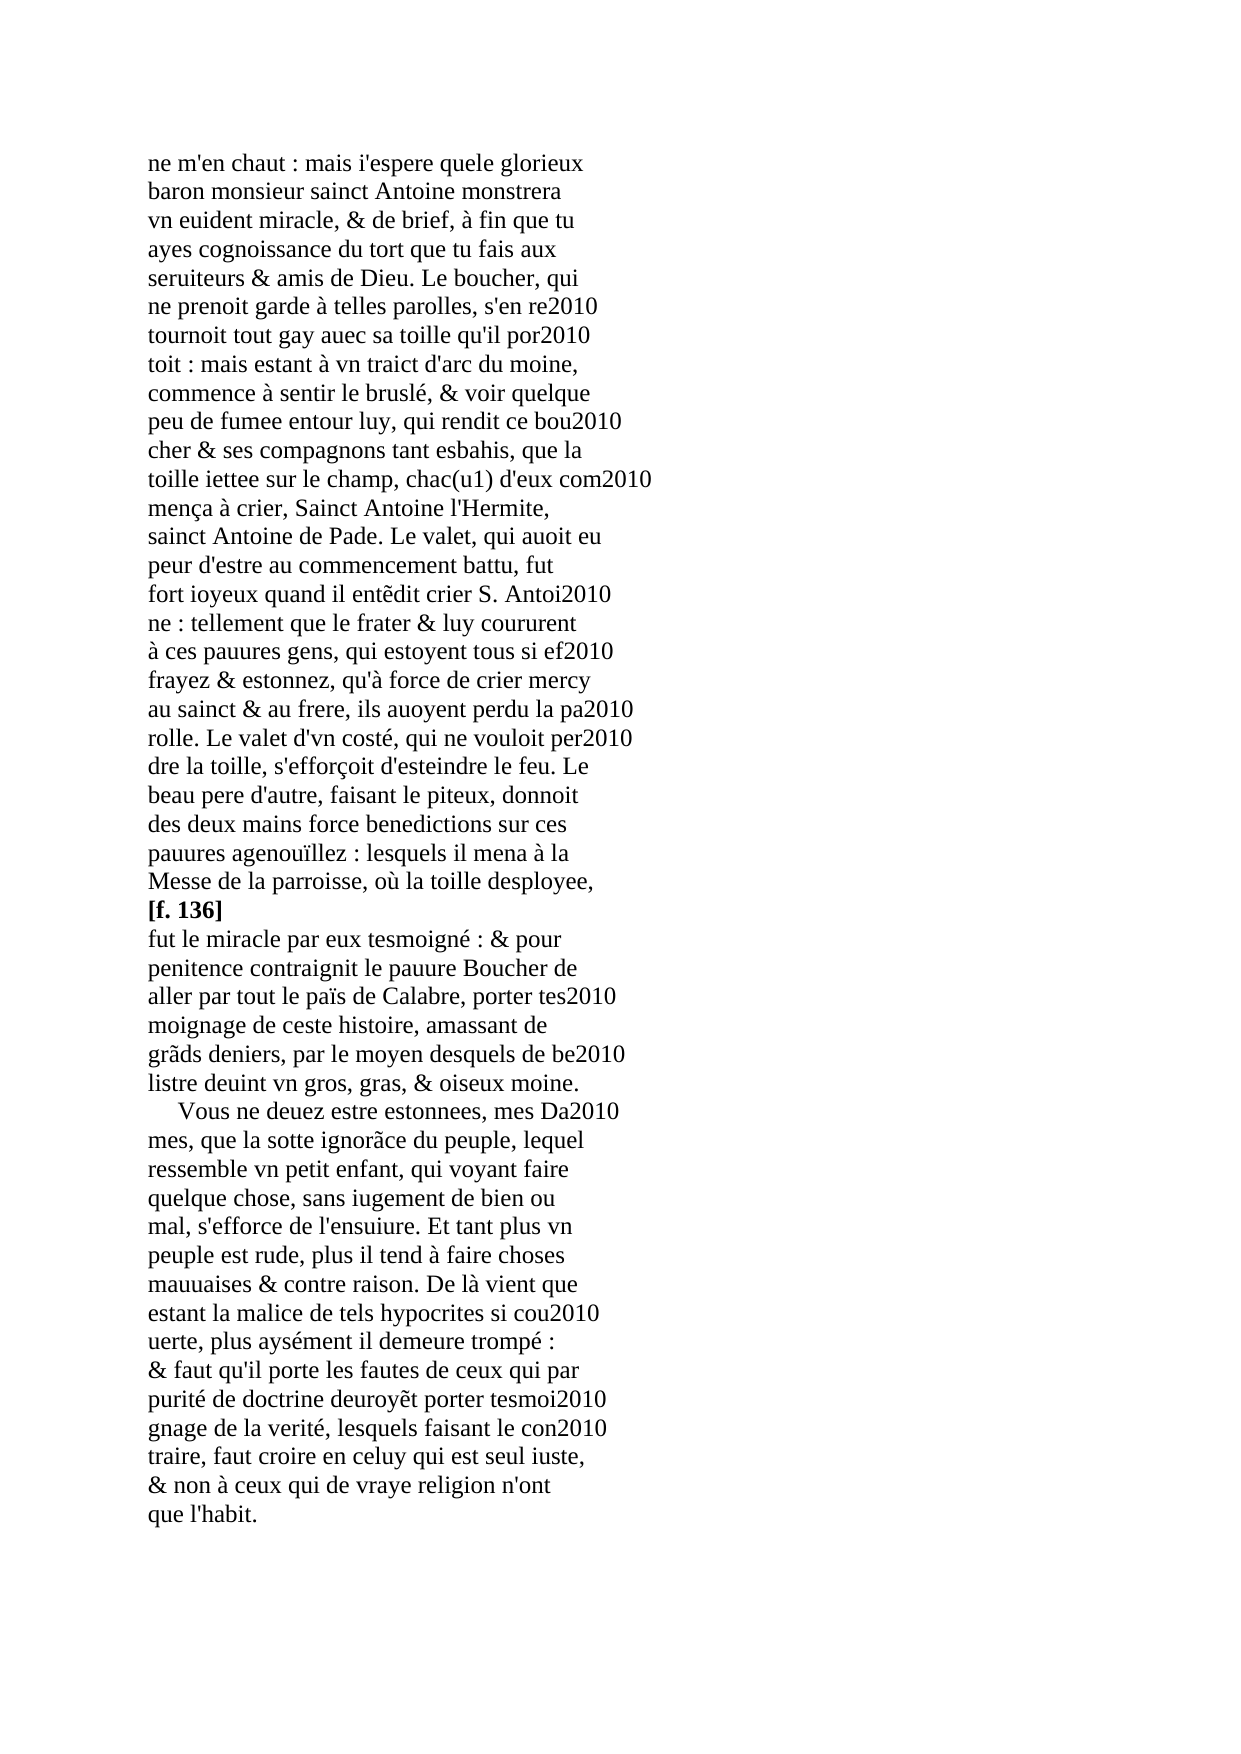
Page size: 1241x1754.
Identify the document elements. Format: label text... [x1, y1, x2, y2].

text Vous ne deuez estre estonnees, mes Da2010 mes, que la sotte ignorãce du peuple, lequel ressemble vn petit enfant, qui voyant faire quelque chose, sans iugement de bien ou mal, s'efforce de l'ensuiure. Et tant plus vn peuple est rude, plus il tend à faire choses mauuaises & contre raison. De là vient que estant la malice de tels hypocrites si cou2010 uerte, plus aysément il demeure trompé : & faut qu'il porte les fautes de ceux qui par purité de doctrine deuroyẽt porter tesmoi2010 gnage de la verité, lesquels faisant le con2010 traire, faut croire en celuy qui est seul iuste, & non à ceux qui de vraye religion n'ont que l'habit. [148, 1096, 1093, 1528]
text ne m'en chaut : mais i'espere quele glorieux baron monsieur sainct Antoine monstrera vn euident miracle, & de brief, à fin que tu ayes cognoissance du tort que tu fais aux seruiteurs & amis de Dieu. Le boucher, qui ne prenoit garde à telles parolles, s'en re2010 tournoit tout gay auec sa toille qu'il por2010 toit : mais estant à vn traict d'arc du moine, commence à sentir le bruslé, & voir quelque peu de fumee entour luy, qui rendit ce bou2010 cher & ses compagnons tant esbahis, que la toille iettee sur le champ, chac(u1) d'eux com2010 mença à crier, Sainct Antoine l'Hermite, sainct Antoine de Pade. Le valet, qui auoit eu peur d'estre au commencement battu, fut fort ioyeux quand il entẽdit crier S. Antoi2010 ne : tellement que le frater & luy coururent à ces pauures gens, qui estoyent tous si ef2010 frayez & estonnez, qu'à force de crier mercy au sainct & au frere, ils auoyent perdu la pa2010 rolle. Le valet d'vn costé, qui ne vouloit per2010 dre la toille, s'efforçoit d'esteindre le feu. Le beau pere d'autre, faisant le piteux, donnoit des deux mains force benedictions sur ces pauures agenouïllez : lesquels il mena à la Messe de la parroisse, où la toille desployee, [f. 136] fut le miracle par eux tesmoigné : & pour penitence contraignit le pauure Boucher de aller par tout le païs de Calabre, porter tes2010 moignage de ceste histoire, amassant de grãds deniers, par le moyen desquels de be2010 listre deuint vn gros, gras, & oiseux moine. [148, 148, 1093, 1096]
